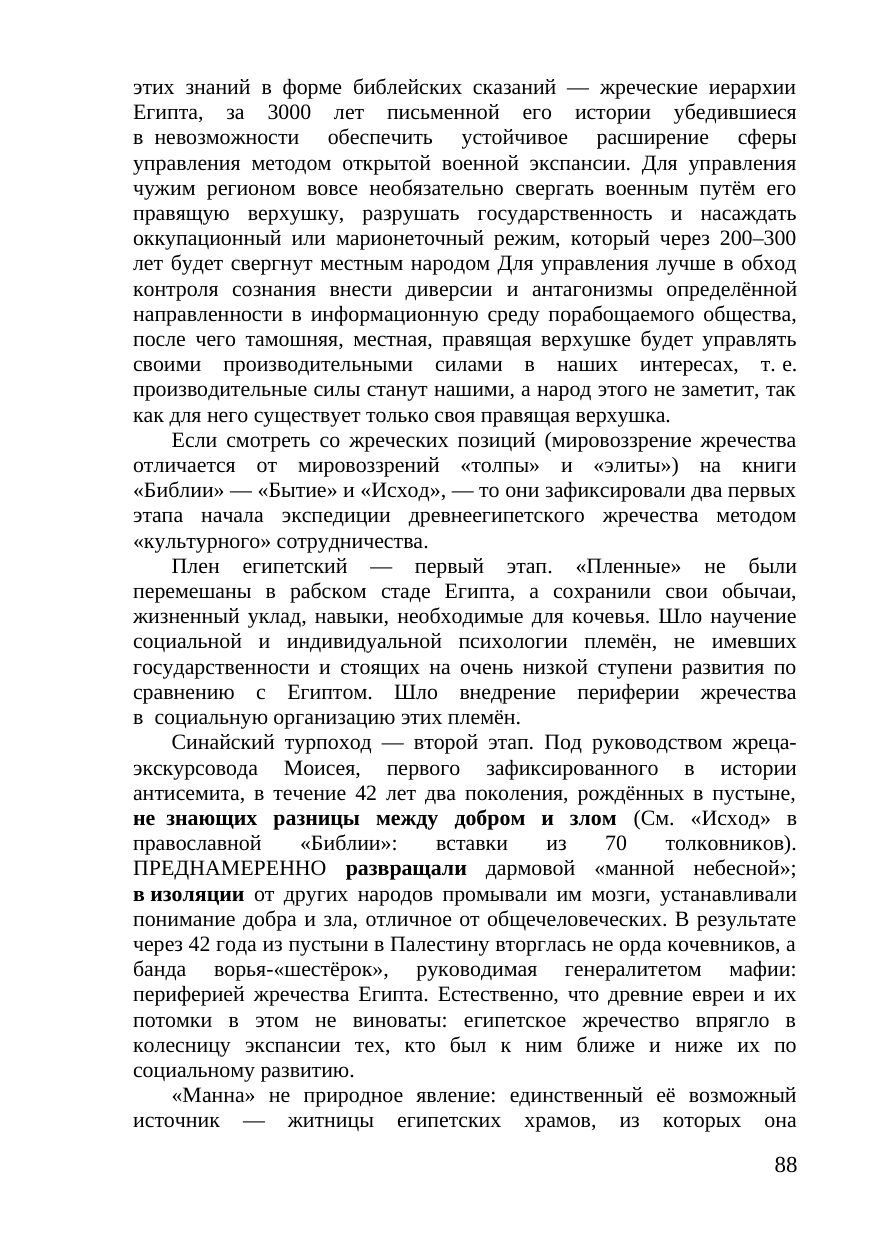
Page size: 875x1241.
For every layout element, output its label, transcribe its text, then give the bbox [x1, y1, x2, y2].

text этих знаний в форме библейских сказаний — жреческие иерархии Египта, за 3000 лет письменной его истории убедившиеся в невозможности обеспечить устойчивое расширение сферы управления методом открытой военной экспансии. Для управления чужим регионом вовсе необязательно свергать военным путём его правящую верхушку, разрушать государственность и насаждать оккупационный или марионеточный режим, который через 200–300 лет будет свергнут местным народом Для управления лучше в обход контроля сознания внести диверсии и антагонизмы определённой направленности в информационную среду порабощаемого общества, после чего тамошняя, местная, правящая верхушке будет управлять своими производительными силами в наших интересах, т. е. производительные силы станут нашими, а народ этого не заметит, так как для него существует только своя правящая верхушка. [133, 74, 797, 427]
text Если смотреть со жреческих позиций (мировоззрение жречества отличается от мировоззрений «толпы» и «элиты») на книги «Библии» — «Бытие» и «Исход», — то они зафиксировали два первых этапа начала экспедиции древнеегипетского жречества методом «культурного» сотрудничества. [133, 427, 797, 553]
text Синайский турпоход — второй этап. Под руководством жреца-экскурсовода Моисея, первого зафиксированного в истории антисемита, в течение 42 лет два поколения, рождённых в пустыне, не знающих разницы между добром и злом (См. «Исход» в православной «Библии»: вставки из 70 толковников). ПРЕДНАМЕРЕННО развращали дармовой «манной небесной»; в изоляции от других народов промывали им мозги, устанавливали понимание добра и зла, отличное от общечеловеческих. В результате через 42 года из пустыни в Палестину вторглась не орда кочевников, а банда ворья-«шестёрок», руководимая генералитетом мафии: периферией жречества Египта. Естественно, что древние евреи и их потомки в этом не виноваты: египетское жречество впрягло в колесницу экспансии тех, кто был к ним ближе и ниже их по социальному развитию. [133, 729, 797, 1082]
text «Манна» не природное явление: единственный её возможный источник — житницы египетских храмов, из которых она [133, 1082, 797, 1133]
text Плен египетский — первый этап. «Пленные» не были перемешаны в рабском стаде Египта, а сохранили свои обычаи, жизненный уклад, навыки, необходимые для кочевья. Шло научение социальной и индивидуальной психологии племён, не имевших государственности и стоящих на очень низкой ступени развития по сравнению с Египтом. Шло внедрение периферии жречества в социальную организацию этих племён. [133, 553, 797, 729]
